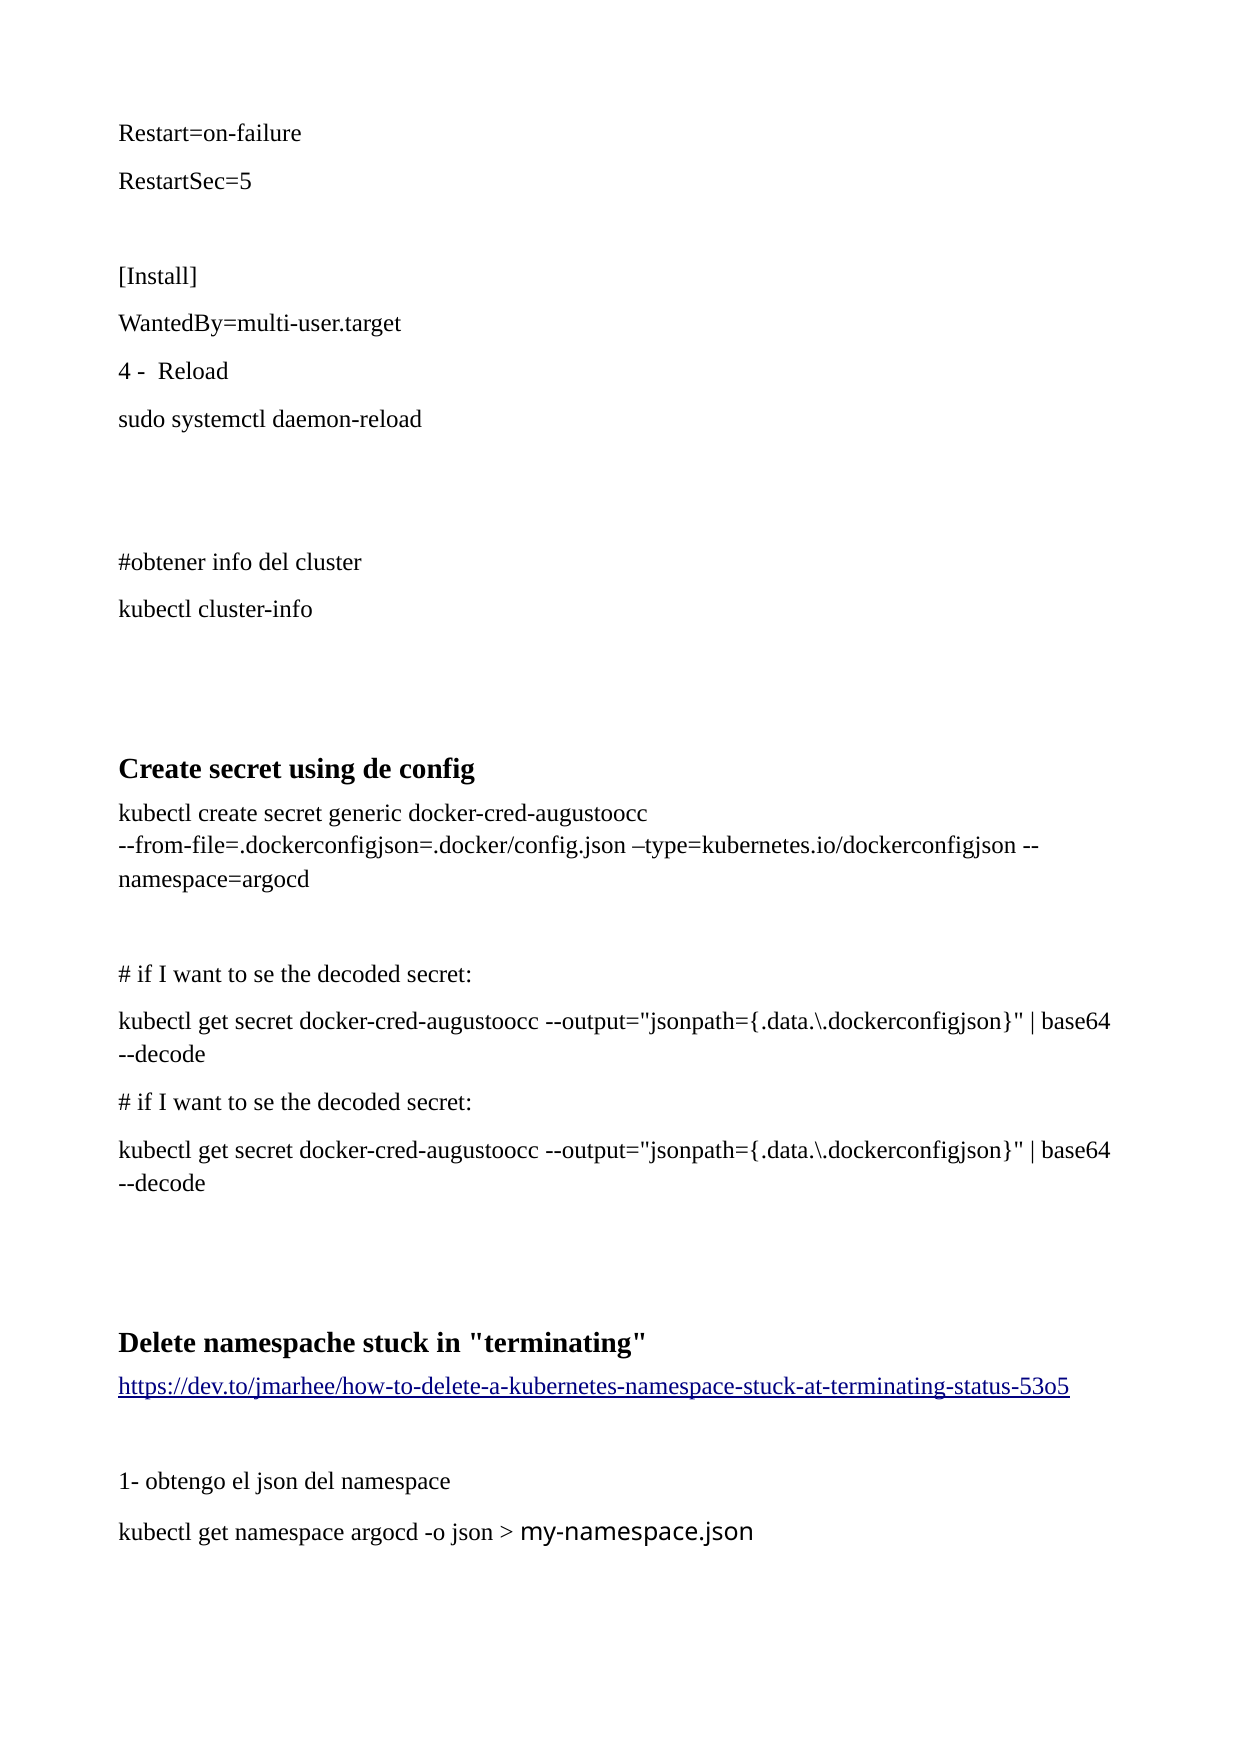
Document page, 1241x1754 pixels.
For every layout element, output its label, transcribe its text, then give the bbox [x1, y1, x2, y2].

text RestartSec=5 [118, 166, 1122, 194]
text # if I want to se the decoded secret: [118, 959, 1122, 988]
subtitle Create secret using de config [118, 752, 1122, 785]
text kubectl get secret docker-cred-augustoocc --output="jsonpath={.data.\.dockerconfigjson}" | base64 --decode [118, 1135, 1122, 1196]
text kubectl get namespace argocd -o json > my-namespace.json [118, 1514, 1122, 1548]
text https://dev.to/jmarhee/how-to-delete-a-kubernetes-namespace-stuck-at-terminating-status-53o5 [118, 1371, 1122, 1400]
text 4 - Reload [118, 356, 1122, 385]
text kubectl create secret generic docker-cred-augustoocc --from-file=.dockerconfigjson=.docker/config.json –type=kubernetes.io/dockerconfigjson --namespace=argocd [118, 798, 1122, 892]
text # if I want to se the decoded secret: [118, 1087, 1122, 1116]
text Restart=on-failure [118, 118, 1122, 147]
text 1- obtengo el json del namespace [118, 1466, 1122, 1495]
text #obtener info del cluster [118, 547, 1122, 575]
text kubectl get secret docker-cred-augustoocc --output="jsonpath={.data.\.dockerconfigjson}" | base64 --decode [118, 1006, 1122, 1068]
text kubectl cluster-info [118, 594, 1122, 623]
text WantedBy=multi-user.target [118, 308, 1122, 337]
text [Install] [118, 261, 1122, 290]
subtitle Delete namespache stuck in "terminating" [118, 1325, 1122, 1359]
text sudo systemctl daemon-reload [118, 404, 1122, 432]
